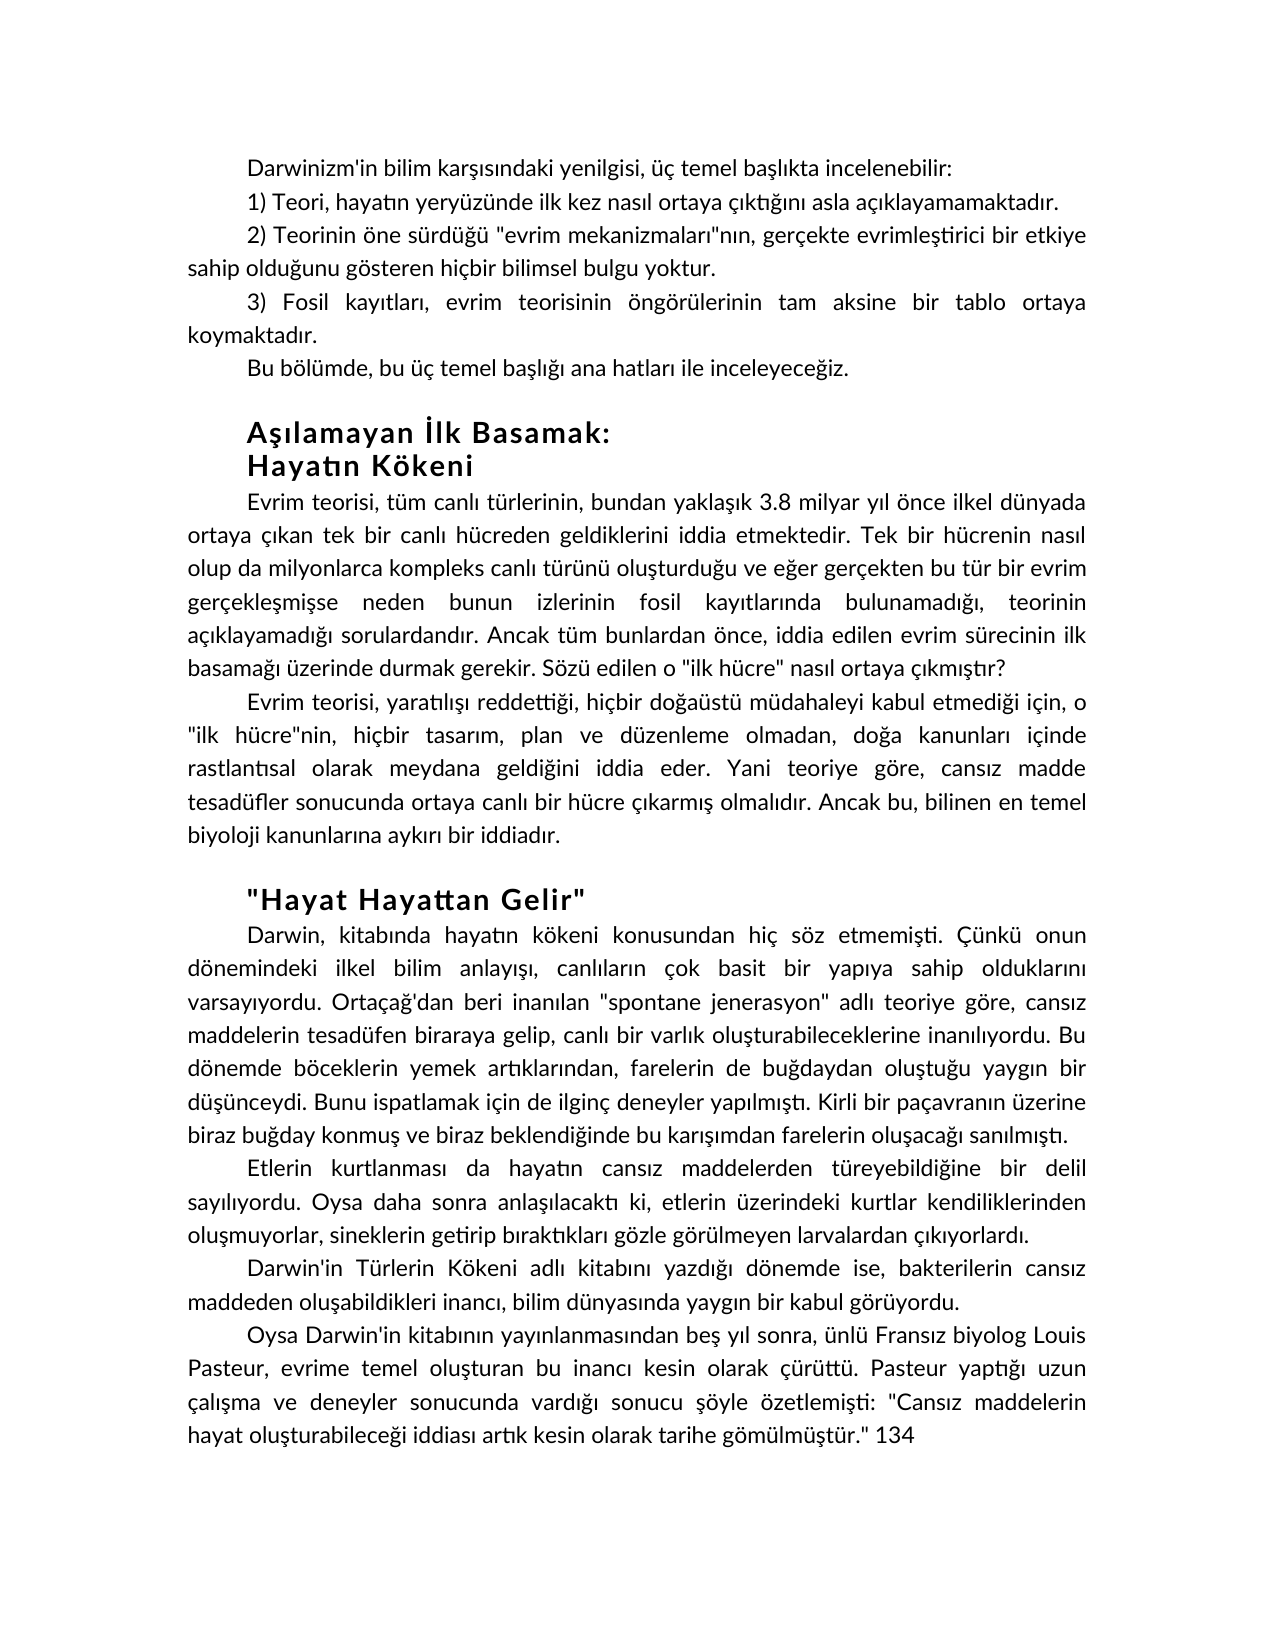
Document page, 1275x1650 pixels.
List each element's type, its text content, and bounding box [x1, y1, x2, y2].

text 1) Teori, hayatın yeryüzünde ilk kez nasıl ortaya çıktığını asla açıklayamamaktadır. [187, 183, 1087, 217]
text Bu bölümde, bu üç temel başlığı ana hatları ile inceleyeceğiz. [187, 350, 1087, 383]
text Darwin'in Türlerin Kökeni adlı kitabını yazdığı dönemde ise, bakterilerin cansız maddeden oluşabildikleri inancı, bilim dünyasında yaygın bir kabul görüyordu. [187, 1250, 1087, 1317]
text "Hayat Hayattan Gelir" [187, 883, 1087, 917]
text Evrim teorisi, yaratılışı reddettiği, hiçbir doğaüstü müdahaleyi kabul etmediği için, o "ilk hücre"nin, hiçbir tasarım, plan ve düzenleme olmadan, doğa kanunları içinde rastlantısal olarak meydana geldiğini iddia eder. Yani teoriye göre, cansız madde tesadüfler sonucunda ortaya canlı bir hücre çıkarmış olmalıdır. Ancak bu, bilinen en temel biyoloji kanunlarına aykırı bir iddiadır. [187, 683, 1087, 850]
text Darwinizm'in bilim karşısındaki yenilgisi, üç temel başlıkta incelenebilir: [187, 150, 1087, 183]
text Darwin, kitabında hayatın kökeni konusundan hiç söz etmemişti. Çünkü onun dönemindeki ilkel bilim anlayışı, canlıların çok basit bir yapıya sahip olduklarını varsayıyordu. Ortaçağ'dan beri inanılan "spontane jenerasyon" adlı teoriye göre, cansız maddelerin tesadüfen biraraya gelip, canlı bir varlık oluşturabileceklerine inanılıyordu. Bu dönemde böceklerin yemek artıklarından, farelerin de buğdaydan oluştuğu yaygın bir düşünceydi. Bunu ispatlamak için de ilginç deneyler yapılmıştı. Kirli bir paçavranın üzerine biraz buğday konmuş ve biraz beklendiğinde bu karışımdan farelerin oluşacağı sanılmıştı. [187, 917, 1087, 1150]
text Etlerin kurtlanması da hayatın cansız maddelerden türeyebildiğine bir delil sayılıyordu. Oysa daha sonra anlaşılacaktı ki, etlerin üzerindeki kurtlar kendiliklerinden oluşmuyorlar, sineklerin getirip bıraktıkları gözle görülmeyen larvalardan çıkıyorlardı. [187, 1150, 1087, 1250]
text Oysa Darwin'in kitabının yayınlanmasından beş yıl sonra, ünlü Fransız biyolog Louis Pasteur, evrime temel oluşturan bu inancı kesin olarak çürüttü. Pasteur yaptığı uzun çalışma ve deneyler sonucunda vardığı sonucu şöyle özetlemişti: "Cansız maddelerin hayat oluşturabileceği iddiası artık kesin olarak tarihe gömülmüştür." 134 [187, 1317, 1087, 1450]
text Evrim teorisi, tüm canlı türlerinin, bundan yaklaşık 3.8 milyar yıl önce ilkel dünyada ortaya çıkan tek bir canlı hücreden geldiklerini iddia etmektedir. Tek bir hücrenin nasıl olup da milyonlarca kompleks canlı türünü oluşturduğu ve eğer gerçekten bu tür bir evrim gerçekleşmişse neden bunun izlerinin fosil kayıtlarında bulunamadığı, teorinin açıklayamadığı sorulardandır. Ancak tüm bunlardan önce, iddia edilen evrim sürecinin ilk basamağı üzerinde durmak gerekir. Sözü edilen o "ilk hücre" nasıl ortaya çıkmıştır? [187, 483, 1087, 683]
text Hayatın Kökeni [187, 450, 1087, 483]
text Aşılamayan İlk Basamak: [187, 417, 1087, 450]
text 2) Teorinin öne sürdüğü "evrim mekanizmaları"nın, gerçekte evrimleştirici bir etkiye sahip olduğunu gösteren hiçbir bilimsel bulgu yoktur. [187, 217, 1087, 283]
text 3) Fosil kayıtları, evrim teorisinin öngörülerinin tam aksine bir tablo ortaya koymaktadır. [187, 283, 1087, 350]
